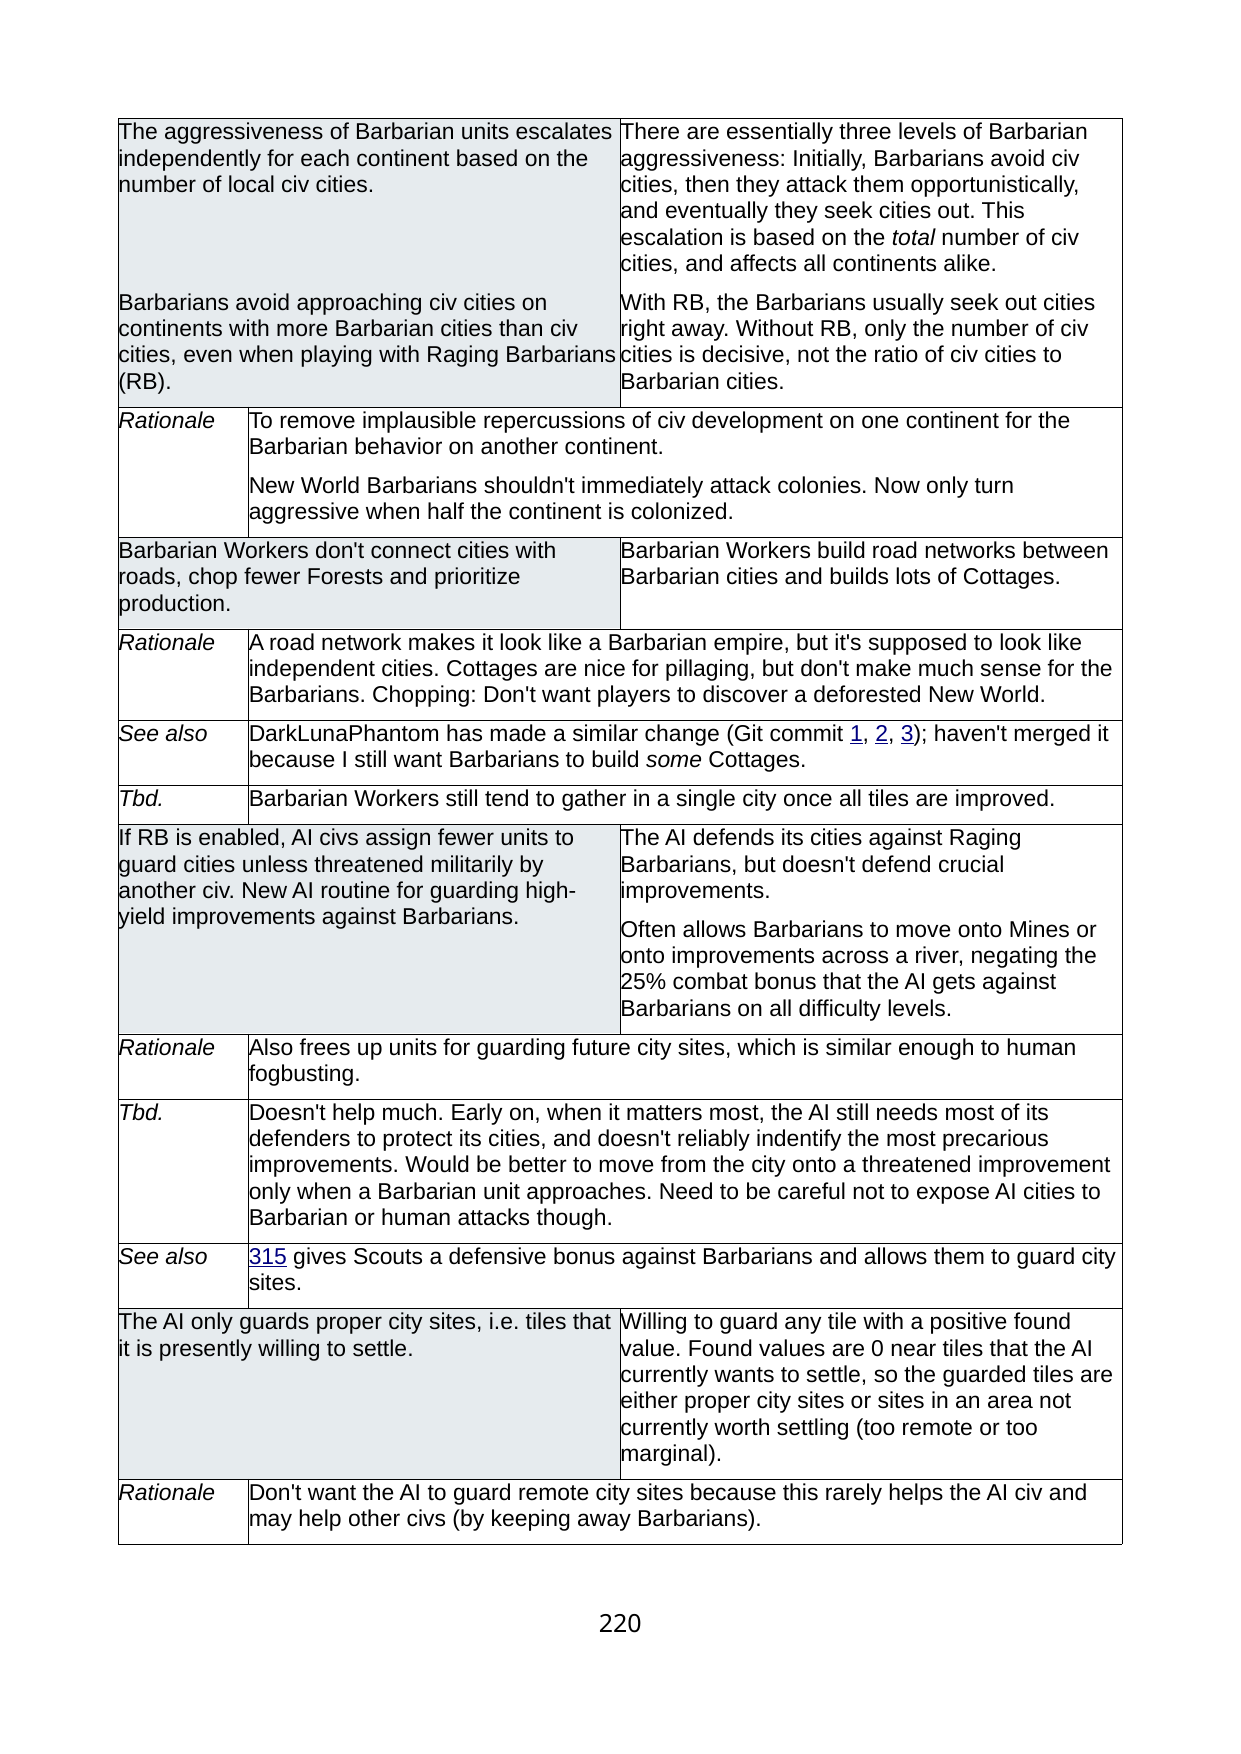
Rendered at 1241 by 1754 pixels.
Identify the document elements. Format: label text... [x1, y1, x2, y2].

table_cell Also frees up units for guarding future city sites, which is similar enough to human fogbusting. [249, 1035, 1122, 1099]
table_cell 315 gives Scouts a defensive bonus against Barbarians and allows them to guard city sites. [249, 1244, 1122, 1308]
table_cell DarkLunaPhantom has made a similar change (Git commit 1, 2, 3); haven't merged it because I still want Barbarians to build some Cottages. [249, 721, 1122, 785]
table_cell Barbarian Workers don't connect cities with roads, chop fewer Forests and prioritize production. [119, 538, 620, 628]
table_cell The AI only guards proper city sites, i.e. tiles that it is presently willing to settle. [119, 1309, 620, 1479]
table_cell Doesn't help much. Early on, when it matters most, the AI still needs most of its defenders to protect its cities, and doesn't reliably indentify the most precarious improvements. Would be better to move from the city onto a threatened improvement only when a Barbarian unit approaches. Need to be careful not to expose AI cities to Barbarian or human attacks though. [249, 1100, 1122, 1243]
table_cell Rationale [119, 1480, 248, 1544]
table_cell There are essentially three levels of Barbarian aggressiveness: Initially, Barbarians avoid civ cities, then they attack them opportunistically, and eventually they seek cities out. This escalation is based on the total number of civ cities, and affects all continents alike. With RB, the Barbarians usually seek out cities right away. Without RB, only the number of civ cities is decisive, not the ratio of civ cities to Barbarian cities. [621, 119, 1122, 407]
table_cell Don't want the AI to guard remote city sites because this rarely helps the AI civ and may help other civs (by keeping away Barbarians). [249, 1480, 1122, 1544]
table_cell A road network makes it look like a Barbarian empire, but it's supposed to look like independent cities. Cottages are nice for pillaging, but don't make much sense for the Barbarians. Chopping: Don't want players to discover a deforested New World. [249, 630, 1122, 720]
table_cell Willing to guard any tile with a positive found value. Found values are 0 near tiles that the AI currently wants to settle, so the guarded tiles are either proper city sites or sites in an area not currently worth settling (too remote or too marginal). [621, 1309, 1122, 1479]
table_cell Rationale [119, 408, 248, 537]
table_cell Barbarian Workers build road networks between Barbarian cities and builds lots of Cottages. [621, 538, 1122, 628]
table_cell See also [119, 1244, 248, 1308]
table_cell To remove implausible repercussions of civ development on one continent for the Barbarian behavior on another continent. New World Barbarians shouldn't immediately attack colonies. Now only turn aggressive when half the continent is colonized. [249, 408, 1122, 537]
table_cell See also [119, 721, 248, 785]
table_cell Tbd. [119, 1100, 248, 1243]
table_cell If RB is enabled, AI civs assign fewer units to guard cities unless threatened militarily by another civ. New AI routine for guarding high-yield improvements against Barbarians. [119, 825, 620, 1033]
table_cell Rationale [119, 1035, 248, 1099]
table_cell The aggressiveness of Barbarian units escalates independently for each continent based on the number of local civ cities. Barbarians avoid approaching civ cities on continents with more Barbarian cities than civ cities, even when playing with Raging Barbarians (RB). [119, 119, 620, 407]
table_cell The AI defends its cities against Raging Barbarians, but doesn't defend crucial improvements. Often allows Barbarians to move onto Mines or onto improvements across a river, negating the 25% combat bonus that the AI gets against Barbarians on all difficulty levels. [621, 825, 1122, 1033]
table_cell Tbd. [119, 786, 248, 824]
table_cell Rationale [119, 630, 248, 720]
table_cell Barbarian Workers still tend to gather in a single city once all tiles are improved. [249, 786, 1122, 824]
